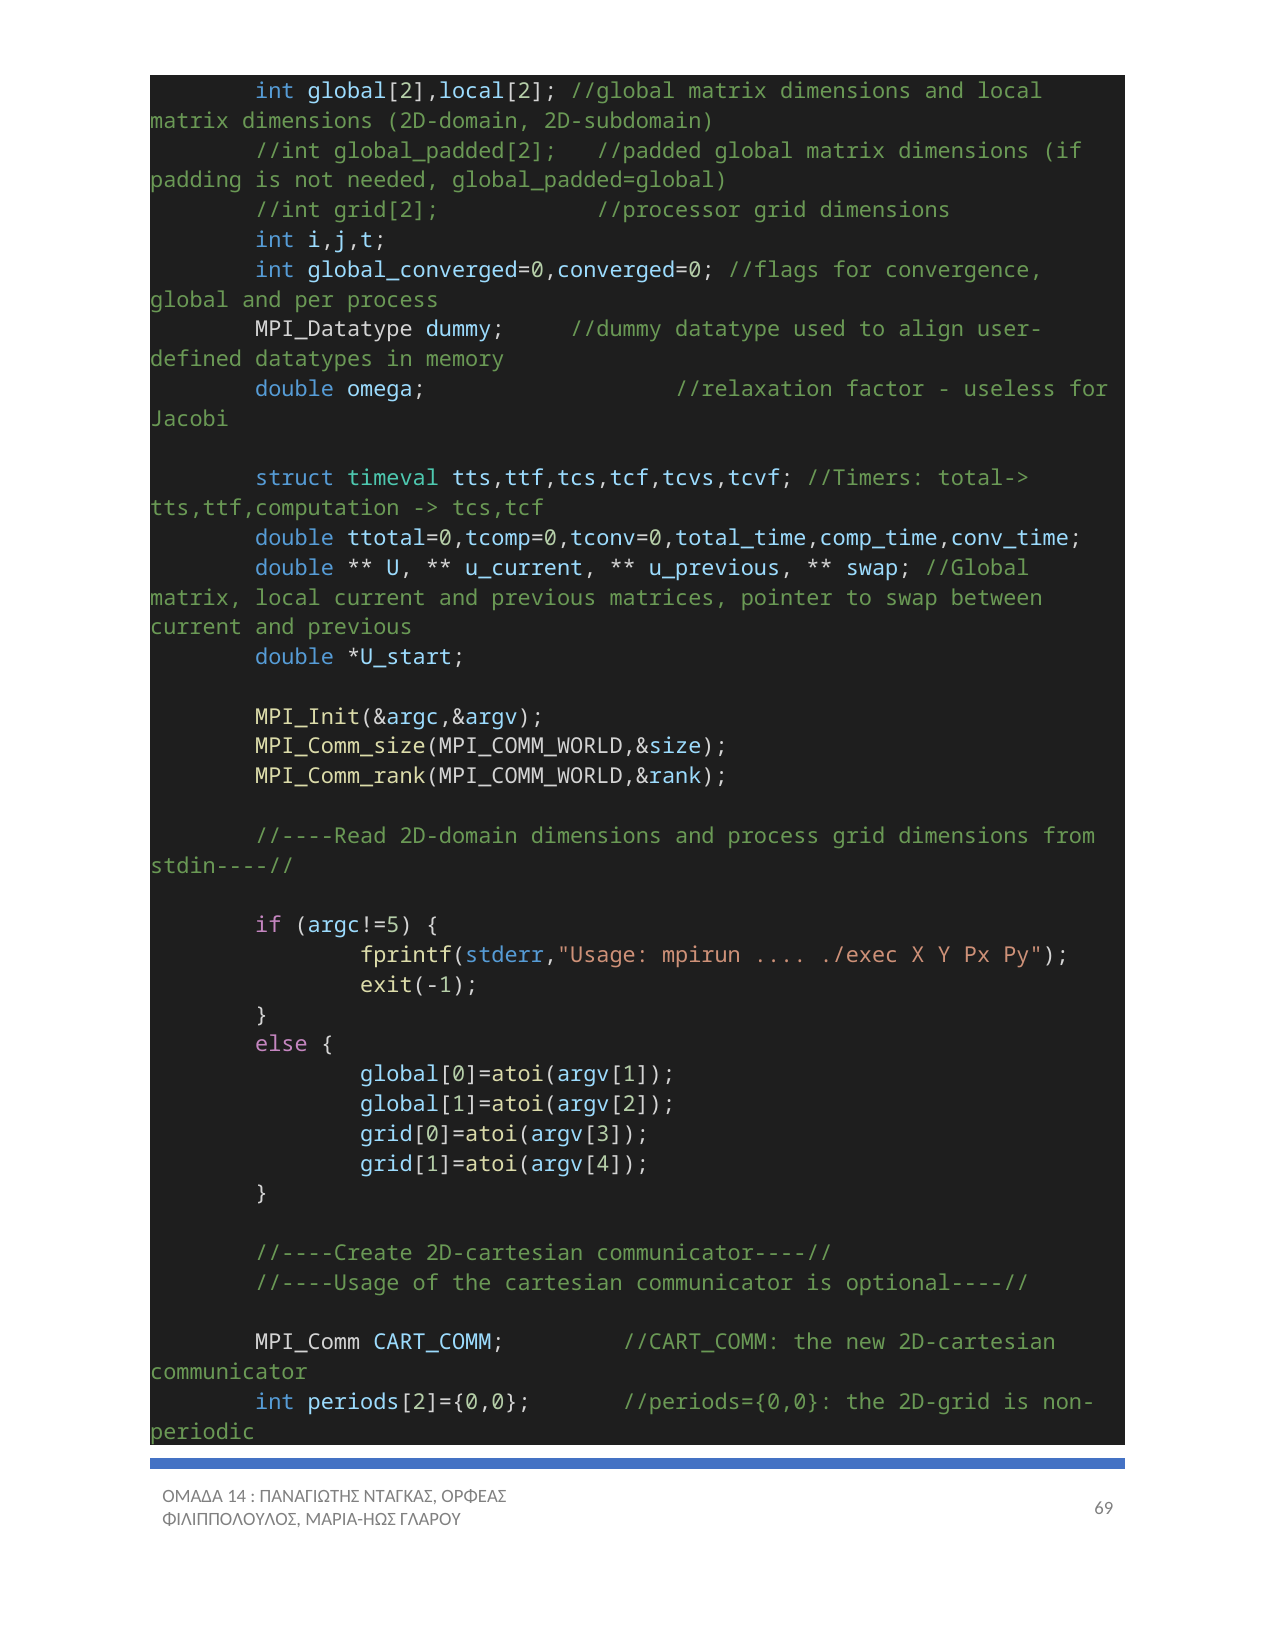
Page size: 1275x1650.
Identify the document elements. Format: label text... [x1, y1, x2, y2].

text //----Usage of the cartesian communicator is optional----// [150, 1267, 1125, 1296]
text exit(-1); [150, 969, 1125, 998]
text MPI_Comm_size(MPI_COMM_WORLD,&size); [150, 730, 1125, 760]
text //----Read 2D-domain dimensions and process grid dimensions from stdin----// [150, 820, 1125, 879]
text grid[1]=atoi(argv[4]); [150, 1147, 1125, 1177]
text MPI_Init(&argc,&argv); [150, 701, 1125, 730]
text int global_converged=0,converged=0; //flags for convergence, global and per process [150, 254, 1125, 313]
text fprintf(stderr,"Usage: mpirun .... ./exec X Y Px Py"); [150, 939, 1125, 969]
text else { [150, 1028, 1125, 1058]
text //int global_padded[2]; //padded global matrix dimensions (if padding is not needed, global_padded=global) [150, 134, 1125, 194]
text int periods[2]={0,0}; //periods={0,0}: the 2D-grid is non-periodic [150, 1386, 1125, 1445]
text double omega; //relaxation factor - useless for Jacobi [150, 373, 1125, 432]
text grid[0]=atoi(argv[3]); [150, 1118, 1125, 1147]
text double ** U, ** u_current, ** u_previous, ** swap; //Global matrix, local current and previous matrices, pointer to swap between current and previous [150, 552, 1125, 641]
text MPI_Comm_rank(MPI_COMM_WORLD,&rank); [150, 760, 1125, 790]
text double *U_start; [150, 641, 1125, 671]
text } [150, 998, 1125, 1028]
text struct timeval tts,ttf,tcs,tcf,tcvs,tcvf; //Timers: total-> tts,ttf,computation -> tcs,tcf [150, 462, 1125, 522]
text double ttotal=0,tcomp=0,tconv=0,total_time,comp_time,conv_time; [150, 522, 1125, 552]
text MPI_Comm CART_COMM; //CART_COMM: the new 2D-cartesian communicator [150, 1326, 1125, 1386]
text //----Create 2D-cartesian communicator----// [150, 1237, 1125, 1267]
text global[1]=atoi(argv[2]); [150, 1088, 1125, 1118]
text global[0]=atoi(argv[1]); [150, 1058, 1125, 1088]
text if (argc!=5) { [150, 909, 1125, 939]
text } [150, 1177, 1125, 1207]
text //int grid[2]; //processor grid dimensions [150, 194, 1125, 224]
text MPI_Datatype dummy; //dummy datatype used to align user-defined datatypes in memory [150, 313, 1125, 373]
text int global[2],local[2]; //global matrix dimensions and local matrix dimensions (2D-domain, 2D-subdomain) [150, 75, 1125, 134]
text int i,j,t; [150, 224, 1125, 254]
